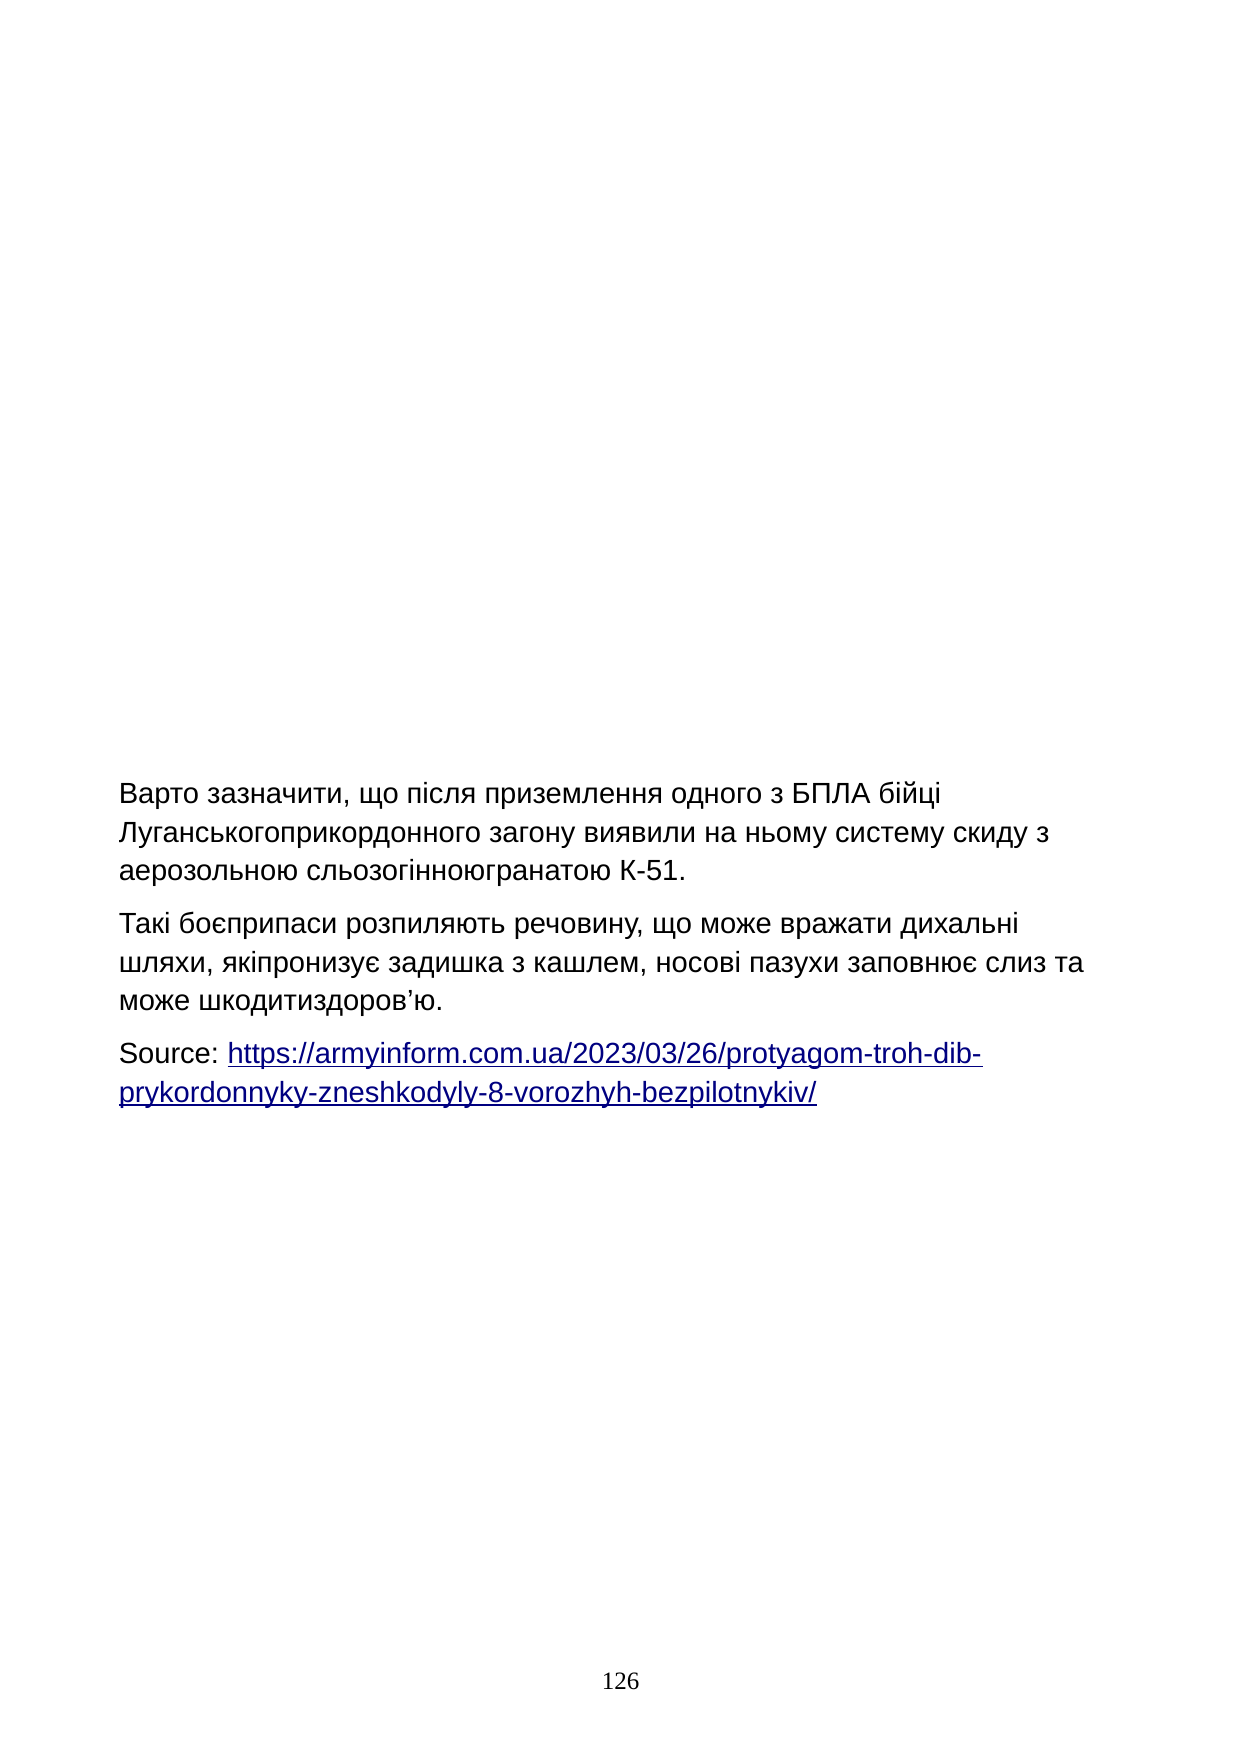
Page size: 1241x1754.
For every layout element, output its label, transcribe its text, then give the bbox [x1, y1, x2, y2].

text Варто зазначити, що після приземлення одного з БПЛА бійці Луганськогоприкордонного загону виявили на ньому систему скиду з аерозольною сльозогінноюгранатою К-51. [118, 776, 1122, 887]
text Source: https://armyinform.com.ua/2023/03/26/protyagom-troh-dib-prykordonnyky-zneshkodyly-8-vorozhyh-bezpilotnykiv/ [118, 1036, 1122, 1108]
text Такі боєприпаси розпиляють речовину, що може вражати дихальні шляхи, якіпронизує задишка з кашлем, носові пазухи заповнює слиз та може шкодитиздоров’ю. [118, 906, 1122, 1017]
